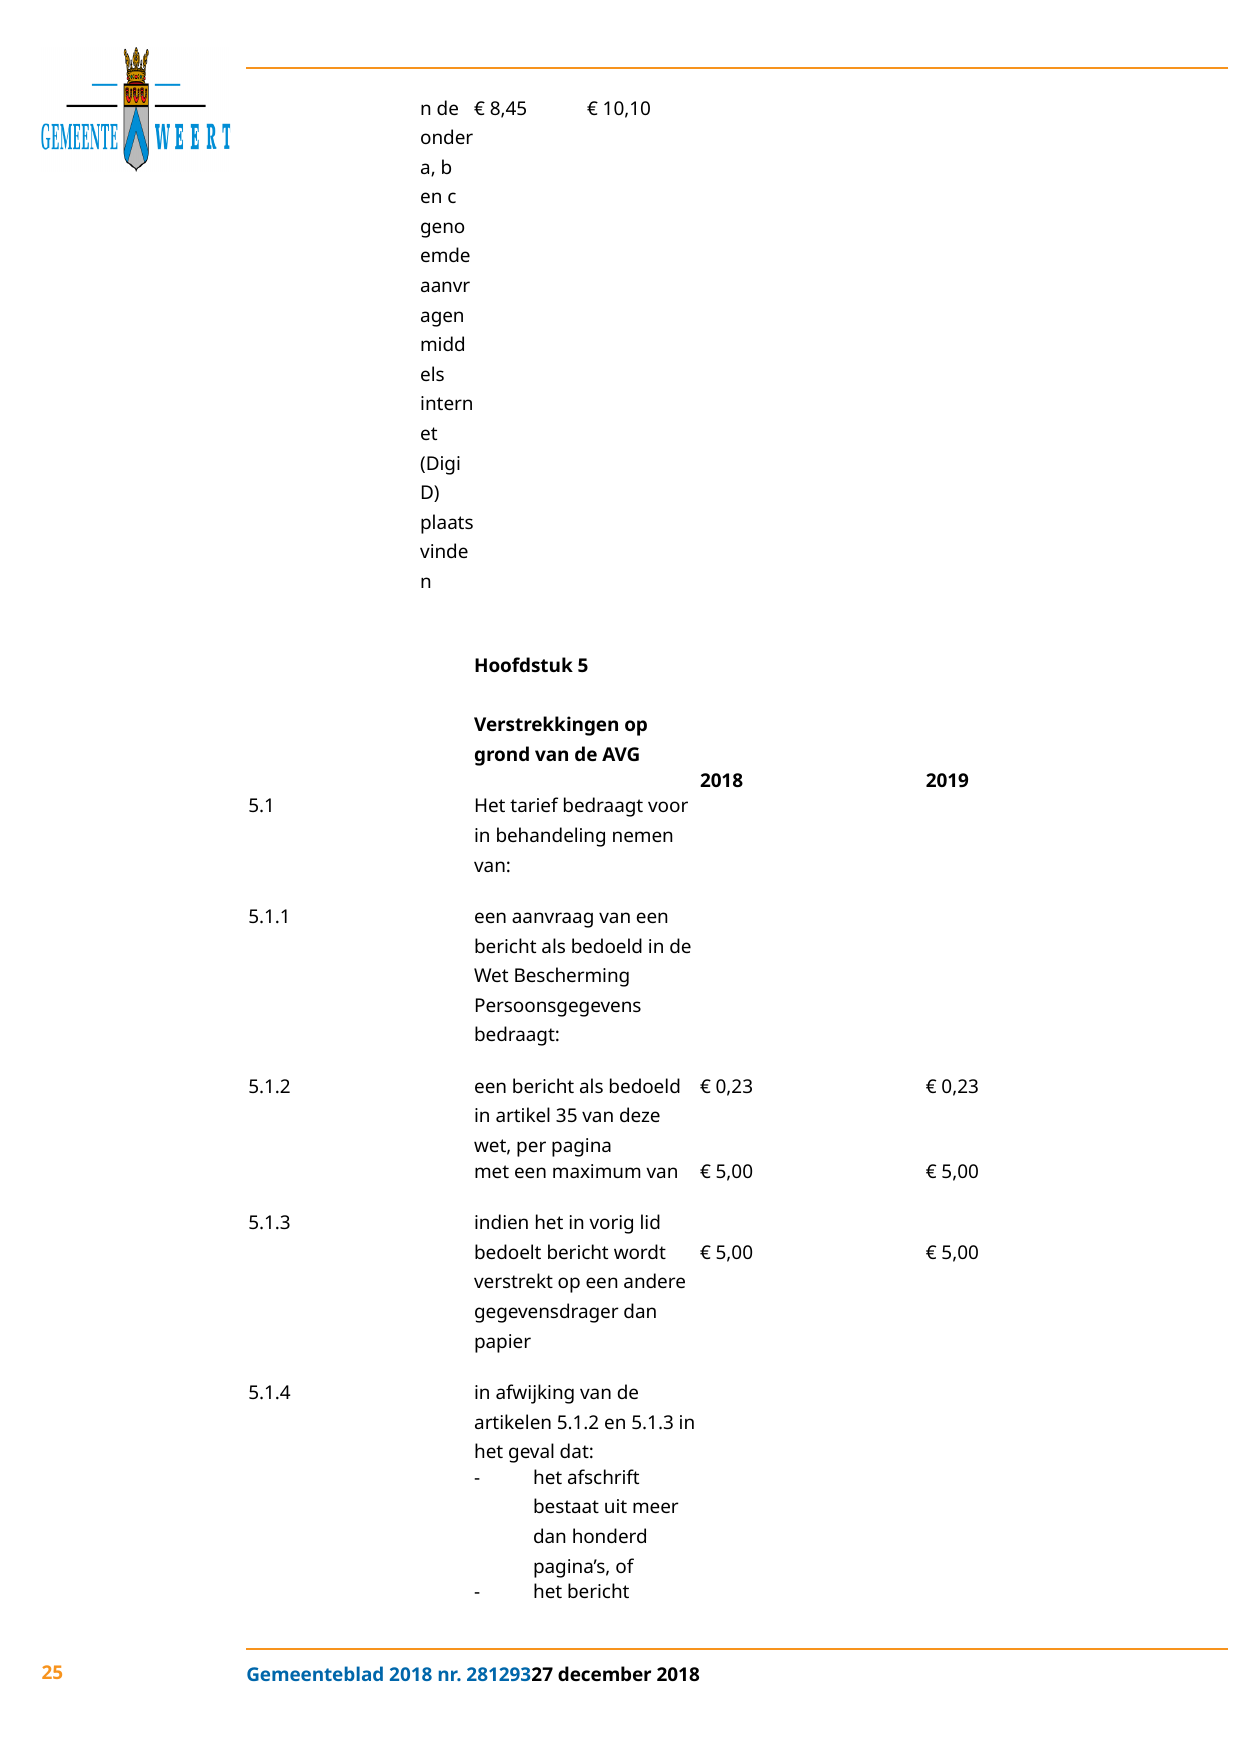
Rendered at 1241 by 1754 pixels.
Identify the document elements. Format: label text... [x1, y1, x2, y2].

table_cell [474, 878, 700, 903]
table_cell [474, 594, 587, 619]
table_cell een aanvraag van een bericht als bedoeld in de Wet Bescherming Persoonsgegevens bedraagt: [474, 903, 700, 1047]
table_cell [248, 1184, 474, 1209]
table_cell [248, 1354, 474, 1379]
table_cell [248, 767, 474, 793]
table_cell [248, 1579, 474, 1604]
table_cell € 8,45 [474, 95, 587, 594]
table_cell [700, 1379, 926, 1464]
table_cell [248, 1048, 474, 1073]
table_cell € 5,00 [926, 1210, 1152, 1353]
table_cell [926, 1379, 1152, 1464]
table_cell [926, 1579, 1152, 1604]
picture [41, 47, 231, 172]
table_cell [700, 1184, 926, 1209]
table_cell het bericht [474, 1579, 700, 1604]
table_cell [474, 1184, 700, 1209]
table_cell [926, 1464, 1152, 1579]
table_cell met een maximum van [474, 1158, 700, 1184]
table_cell € 0,23 [926, 1073, 1152, 1158]
table_header [248, 653, 474, 767]
table_cell [587, 594, 700, 619]
table_cell 2018 [700, 767, 926, 793]
table_cell [700, 1048, 926, 1073]
table_cell [700, 878, 926, 903]
table_cell [700, 1354, 926, 1379]
table_cell € 5,00 [700, 1158, 926, 1184]
table_cell € 0,23 [700, 1073, 926, 1158]
table_cell [700, 1464, 926, 1579]
table_cell [926, 903, 1152, 1047]
table_cell [926, 1354, 1152, 1379]
table_cell [926, 878, 1152, 903]
table_header [926, 653, 1152, 767]
table_cell 2019 [926, 767, 1152, 793]
table_header [700, 653, 926, 767]
table_cell [248, 1464, 474, 1579]
table_cell 5.1 [248, 793, 474, 878]
table_cell [361, 594, 474, 619]
table_cell [926, 793, 1152, 878]
table_cell het afschrift bestaat uit meer dan honderd pagina’s, of [474, 1464, 700, 1579]
table_header Hoofdstuk 5 Verstrekkingen op grond van de AVG [474, 653, 700, 767]
table_cell [926, 1184, 1152, 1209]
table_cell [248, 95, 361, 594]
table_cell 5.1.2 [248, 1073, 474, 1158]
table_cell [474, 767, 700, 793]
table_cell 5.1.1 [248, 903, 474, 1047]
table_cell € 5,00 [700, 1210, 926, 1353]
table_cell [700, 903, 926, 1047]
table_cell [700, 793, 926, 878]
table_cell indien de onder a, b en c genoemde aanvragen middels internet (DigiD) plaatsvinden [361, 95, 474, 594]
table_cell € 10,10 [587, 95, 700, 594]
table_cell in afwijking van de artikelen 5.1.2 en 5.1.3 in het geval dat: [474, 1379, 700, 1464]
table_cell [248, 878, 474, 903]
table_cell Het tarief bedraagt voor in behandeling nemen van: [474, 793, 700, 878]
table_cell een bericht als bedoeld in artikel 35 van deze wet, per pagina [474, 1073, 700, 1158]
table_cell € 5,00 [926, 1158, 1152, 1184]
table_cell [474, 1048, 700, 1073]
table_cell [926, 1048, 1152, 1073]
table_cell [700, 1579, 926, 1604]
table_cell 5.1.3 [248, 1210, 474, 1353]
table_cell [248, 594, 361, 619]
table_cell 5.1.4 [248, 1379, 474, 1464]
table_cell [248, 1158, 474, 1184]
table_cell [474, 1354, 700, 1379]
table_cell indien het in vorig lid bedoelt bericht wordt verstrekt op een andere gegevensdrager dan papier [474, 1210, 700, 1353]
